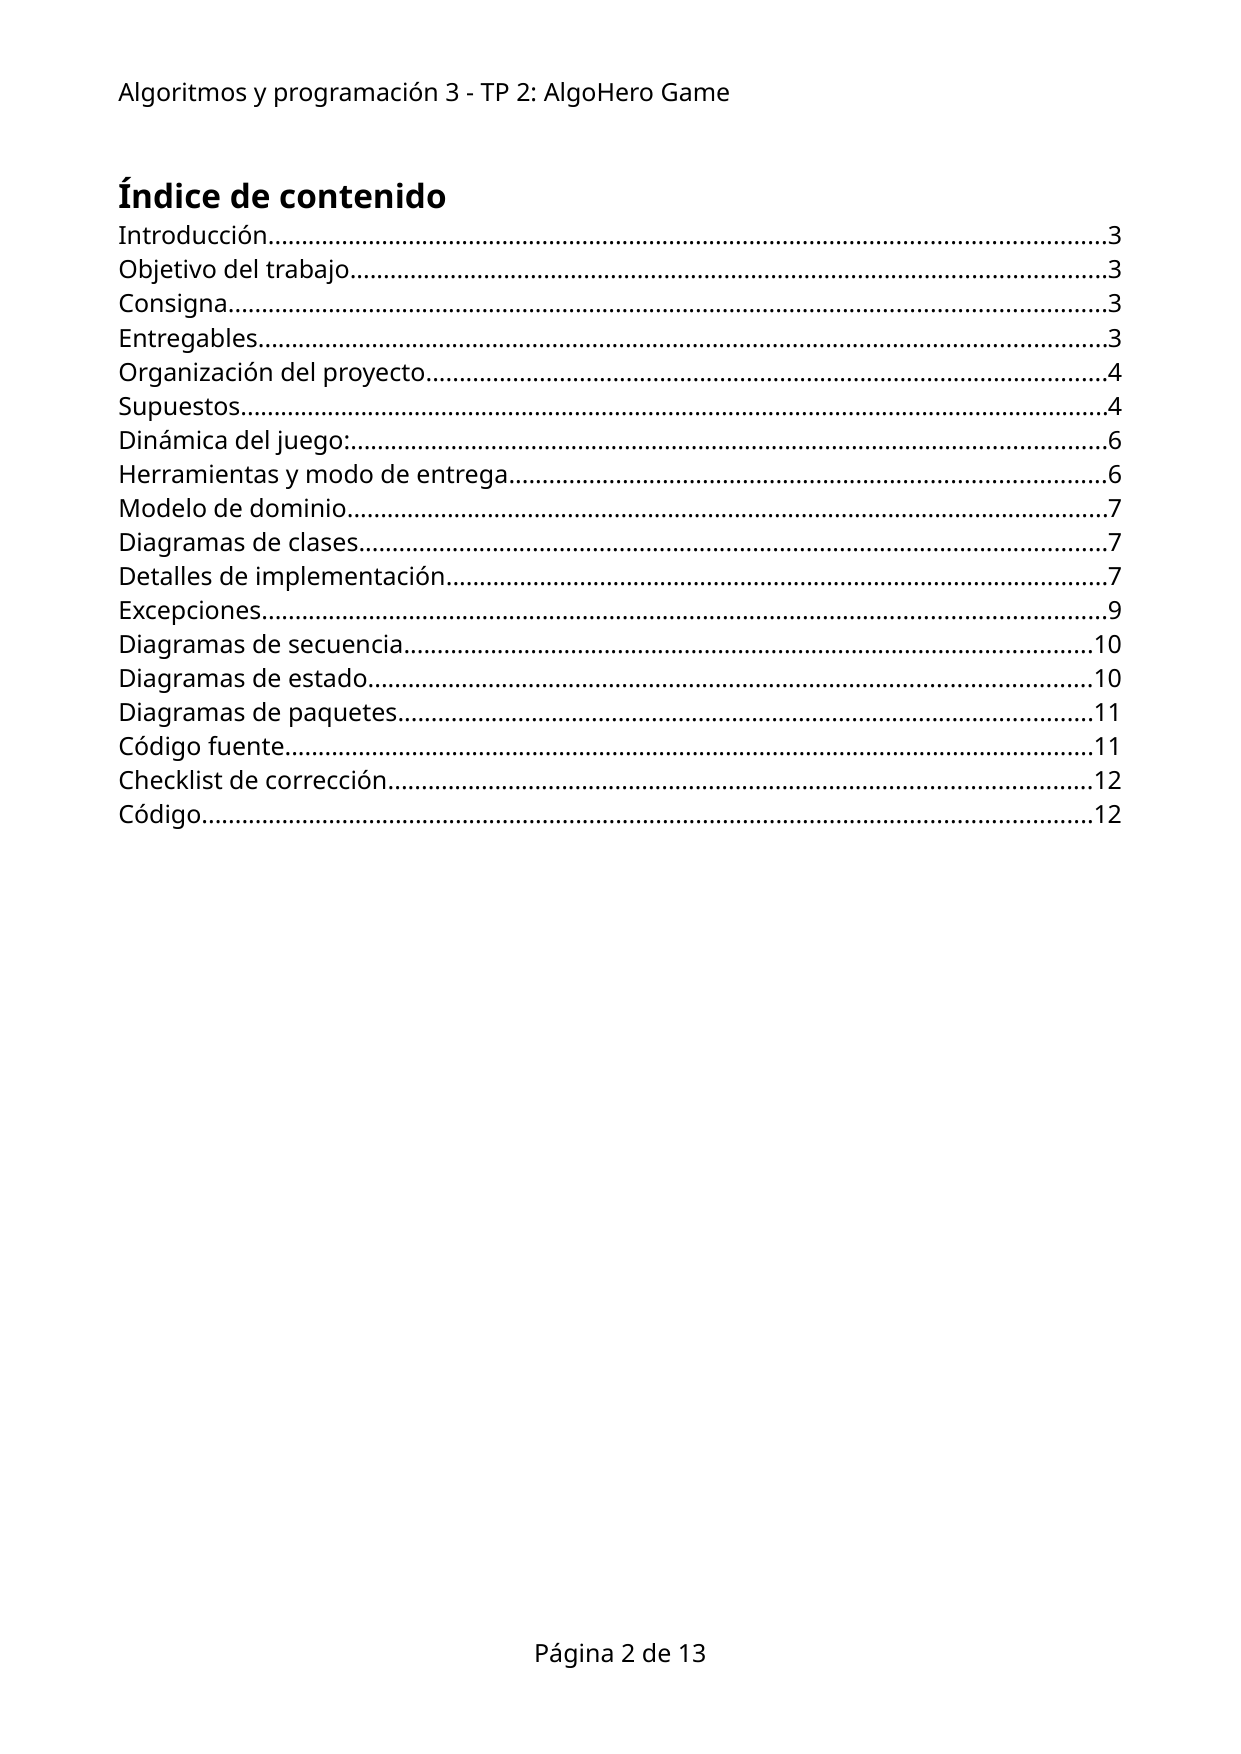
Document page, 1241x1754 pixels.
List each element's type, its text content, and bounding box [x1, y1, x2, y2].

text Objetivo del trabajo 3 [118, 252, 1122, 286]
text Diagramas de secuencia 10 [118, 627, 1122, 661]
text Introducción 3 [118, 218, 1122, 252]
text Modelo de dominio 7 [118, 491, 1122, 524]
subtitle Índice de contenido [118, 173, 1122, 218]
text Excepciones 9 [118, 593, 1122, 627]
text Detalles de implementación 7 [118, 559, 1122, 593]
text Supuestos 4 [118, 388, 1122, 422]
text Código fuente 11 [118, 729, 1122, 763]
text Dinámica del juego: 6 [118, 422, 1122, 456]
text Organización del proyecto 4 [118, 354, 1122, 388]
text Consigna 3 [118, 286, 1122, 320]
text Código 12 [118, 797, 1122, 831]
text Entregables 3 [118, 320, 1122, 354]
text Herramientas y modo de entrega 6 [118, 456, 1122, 491]
text Checklist de corrección 12 [118, 763, 1122, 797]
text Diagramas de estado 10 [118, 661, 1122, 695]
text Diagramas de paquetes 11 [118, 695, 1122, 729]
text Diagramas de clases 7 [118, 524, 1122, 559]
